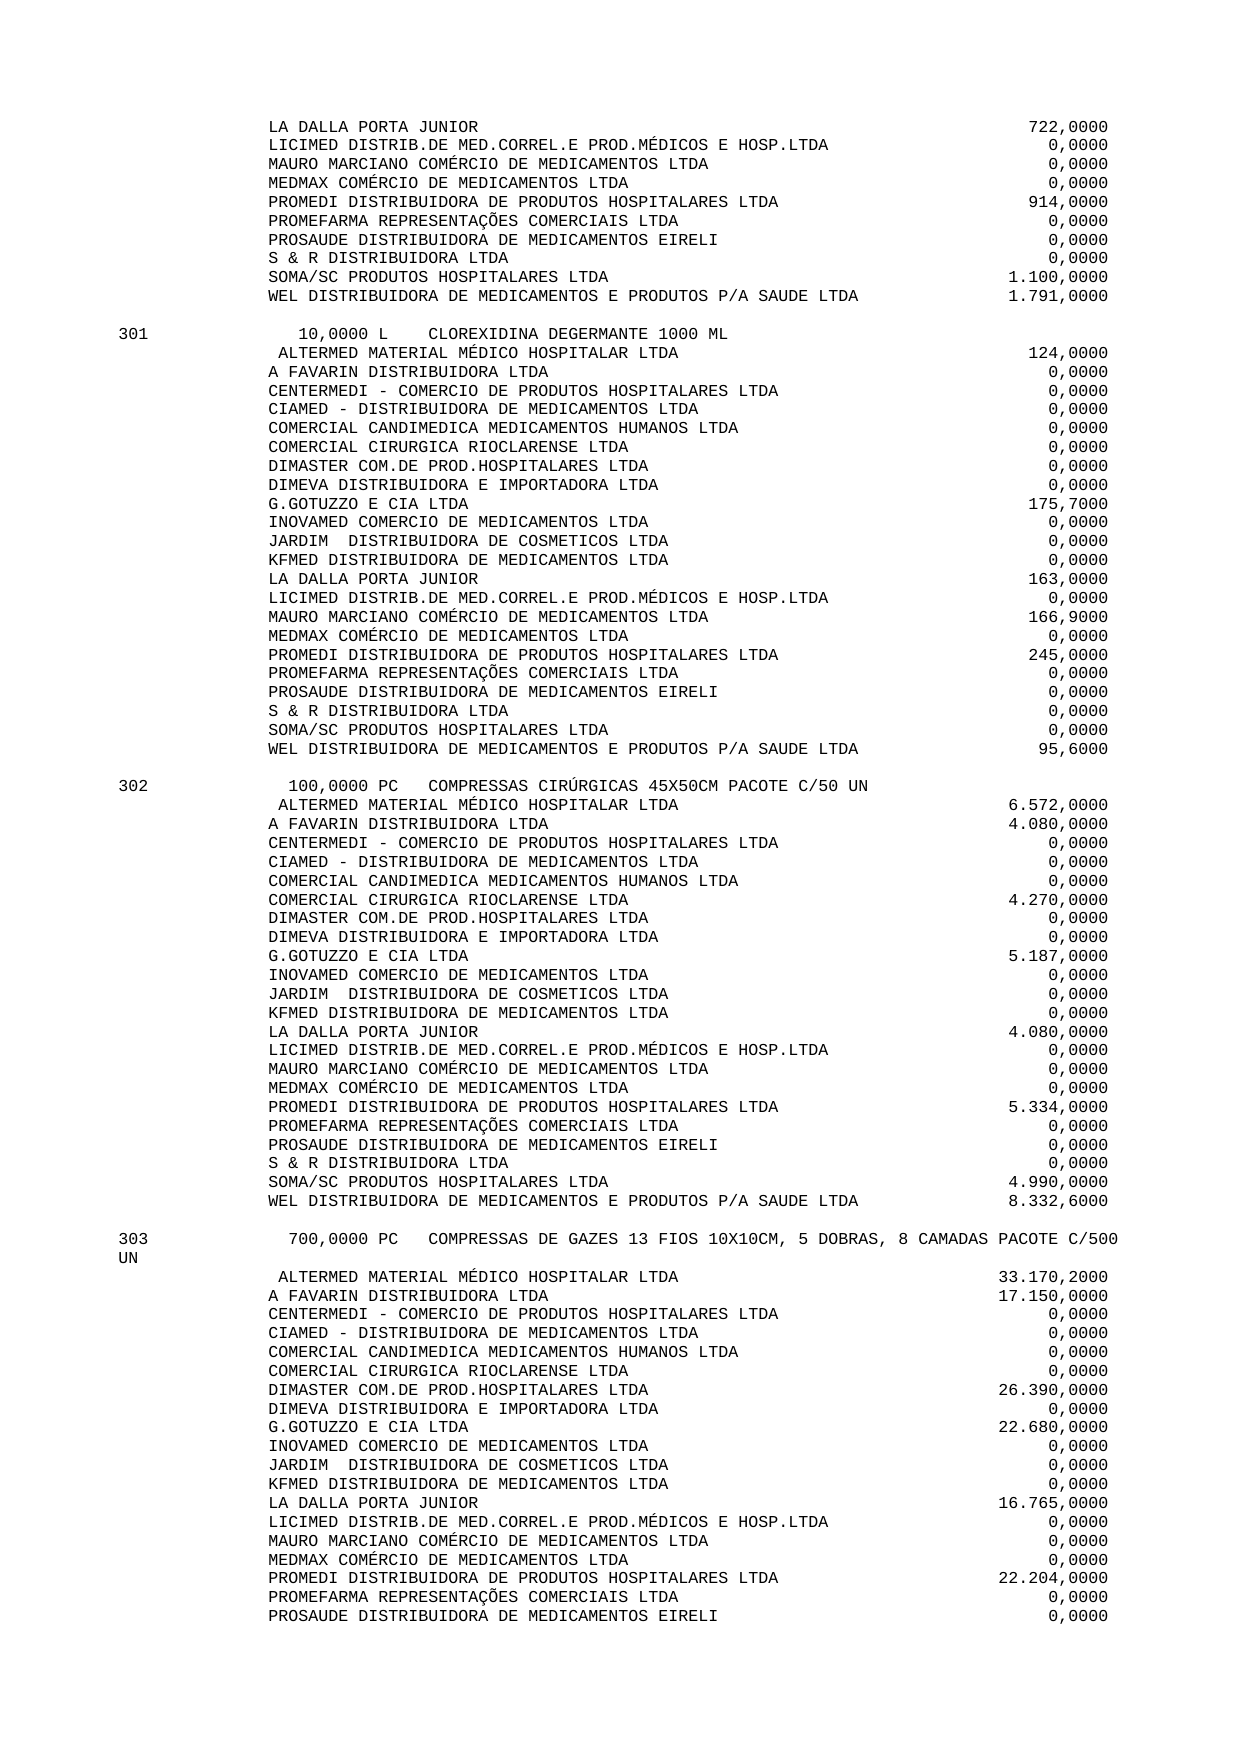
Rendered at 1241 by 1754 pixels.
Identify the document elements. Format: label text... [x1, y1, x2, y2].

text LA DALLA PORTA JUNIOR 722,0000 LICIMED DISTRIB.DE MED.CORREL.E PROD.MÉDICOS E HOSP.LTDA 0,0000 MAURO MARCIANO COMÉRCIO DE MEDICAMENTOS LTDA 0,0000 MEDMAX COMÉRCIO DE MEDICAMENTOS LTDA 0,0000 PROMEDI DISTRIBUIDORA DE PRODUTOS HOSPITALARES LTDA 914,0000 PROMEFARMA REPRESENTAÇÕES COMERCIAIS LTDA 0,0000 PROSAUDE DISTRIBUIDORA DE MEDICAMENTOS EIRELI 0,0000 S & R DISTRIBUIDORA LTDA 0,0000 SOMA/SC PRODUTOS HOSPITALARES LTDA 1.100,0000 WEL DISTRIBUIDORA DE MEDICAMENTOS E PRODUTOS P/A SAUDE LTDA 1.791,0000 301 10,0000 L CLOREXIDINA DEGERMANTE 1000 ML ALTERMED MATERIAL MÉDICO HOSPITALAR LTDA 124,0000 A FAVARIN DISTRIBUIDORA LTDA 0,0000 CENTERMEDI - COMERCIO DE PRODUTOS HOSPITALARES LTDA 0,0000 CIAMED - DISTRIBUIDORA DE MEDICAMENTOS LTDA 0,0000 COMERCIAL CANDIMEDICA MEDICAMENTOS HUMANOS LTDA 0,0000 COMERCIAL CIRURGICA RIOCLARENSE LTDA 0,0000 DIMASTER COM.DE PROD.HOSPITALARES LTDA 0,0000 DIMEVA DISTRIBUIDORA E IMPORTADORA LTDA 0,0000 G.GOTUZZO E CIA LTDA 175,7000 INOVAMED COMERCIO DE MEDICAMENTOS LTDA 0,0000 JARDIM DISTRIBUIDORA DE COSMETICOS LTDA 0,0000 KFMED DISTRIBUIDORA DE MEDICAMENTOS LTDA 0,0000 LA DALLA PORTA JUNIOR 163,0000 LICIMED DISTRIB.DE MED.CORREL.E PROD.MÉDICOS E HOSP.LTDA 0,0000 MAURO MARCIANO COMÉRCIO DE MEDICAMENTOS LTDA 166,9000 MEDMAX COMÉRCIO DE MEDICAMENTOS LTDA 0,0000 PROMEDI DISTRIBUIDORA DE PRODUTOS HOSPITALARES LTDA 245,0000 PROMEFARMA REPRESENTAÇÕES COMERCIAIS LTDA 0,0000 PROSAUDE DISTRIBUIDORA DE MEDICAMENTOS EIRELI 0,0000 S & R DISTRIBUIDORA LTDA 0,0000 SOMA/SC PRODUTOS HOSPITALARES LTDA 0,0000 WEL DISTRIBUIDORA DE MEDICAMENTOS E PRODUTOS P/A SAUDE LTDA 95,6000 302 100,0000 PC COMPRESSAS CIRÚRGICAS 45X50CM PACOTE C/50 UN ALTERMED MATERIAL MÉDICO HOSPITALAR LTDA 6.572,0000 A FAVARIN DISTRIBUIDORA LTDA 4.080,0000 CENTERMEDI - COMERCIO DE PRODUTOS HOSPITALARES LTDA 0,0000 CIAMED - DISTRIBUIDORA DE MEDICAMENTOS LTDA 0,0000 COMERCIAL CANDIMEDICA MEDICAMENTOS HUMANOS LTDA 0,0000 COMERCIAL CIRURGICA RIOCLARENSE LTDA 4.270,0000 DIMASTER COM.DE PROD.HOSPITALARES LTDA 0,0000 DIMEVA DISTRIBUIDORA E IMPORTADORA LTDA 0,0000 G.GOTUZZO E CIA LTDA 5.187,0000 INOVAMED COMERCIO DE MEDICAMENTOS LTDA 0,0000 JARDIM DISTRIBUIDORA DE COSMETICOS LTDA 0,0000 KFMED DISTRIBUIDORA DE MEDICAMENTOS LTDA 0,0000 LA DALLA PORTA JUNIOR 4.080,0000 LICIMED DISTRIB.DE MED.CORREL.E PROD.MÉDICOS E HOSP.LTDA 0,0000 MAURO MARCIANO COMÉRCIO DE MEDICAMENTOS LTDA 0,0000 MEDMAX COMÉRCIO DE MEDICAMENTOS LTDA 0,0000 PROMEDI DISTRIBUIDORA DE PRODUTOS HOSPITALARES LTDA 5.334,0000 PROMEFARMA REPRESENTAÇÕES COMERCIAIS LTDA 0,0000 PROSAUDE DISTRIBUIDORA DE MEDICAMENTOS EIRELI 0,0000 S & R DISTRIBUIDORA LTDA 0,0000 SOMA/SC PRODUTOS HOSPITALARES LTDA 4.990,0000 WEL DISTRIBUIDORA DE MEDICAMENTOS E PRODUTOS P/A SAUDE LTDA 8.332,6000 303 700,0000 PC COMPRESSAS DE GAZES 13 FIOS 10X10CM, 5 DOBRAS, 8 CAMADAS PACOTE C/500 UN ALTERMED MATERIAL MÉDICO HOSPITALAR LTDA 33.170,2000 A FAVARIN DISTRIBUIDORA LTDA 17.150,0000 CENTERMEDI - COMERCIO DE PRODUTOS HOSPITALARES LTDA 0,0000 CIAMED - DISTRIBUIDORA DE MEDICAMENTOS LTDA 0,0000 COMERCIAL CANDIMEDICA MEDICAMENTOS HUMANOS LTDA 0,0000 COMERCIAL CIRURGICA RIOCLARENSE LTDA 0,0000 DIMASTER COM.DE PROD.HOSPITALARES LTDA 26.390,0000 DIMEVA DISTRIBUIDORA E IMPORTADORA LTDA 0,0000 G.GOTUZZO E CIA LTDA 22.680,0000 INOVAMED COMERCIO DE MEDICAMENTOS LTDA 0,0000 JARDIM DISTRIBUIDORA DE COSMETICOS LTDA 0,0000 KFMED DISTRIBUIDORA DE MEDICAMENTOS LTDA 0,0000 LA DALLA PORTA JUNIOR 16.765,0000 LICIMED DISTRIB.DE MED.CORREL.E PROD.MÉDICOS E HOSP.LTDA 0,0000 MAURO MARCIANO COMÉRCIO DE MEDICAMENTOS LTDA 0,0000 MEDMAX COMÉRCIO DE MEDICAMENTOS LTDA 0,0000 PROMEDI DISTRIBUIDORA DE PRODUTOS HOSPITALARES LTDA 22.204,0000 PROMEFARMA REPRESENTAÇÕES COMERCIAIS LTDA 0,0000 PROSAUDE DISTRIBUIDORA DE MEDICAMENTOS EIRELI 0,0000 [118, 118, 1122, 1626]
